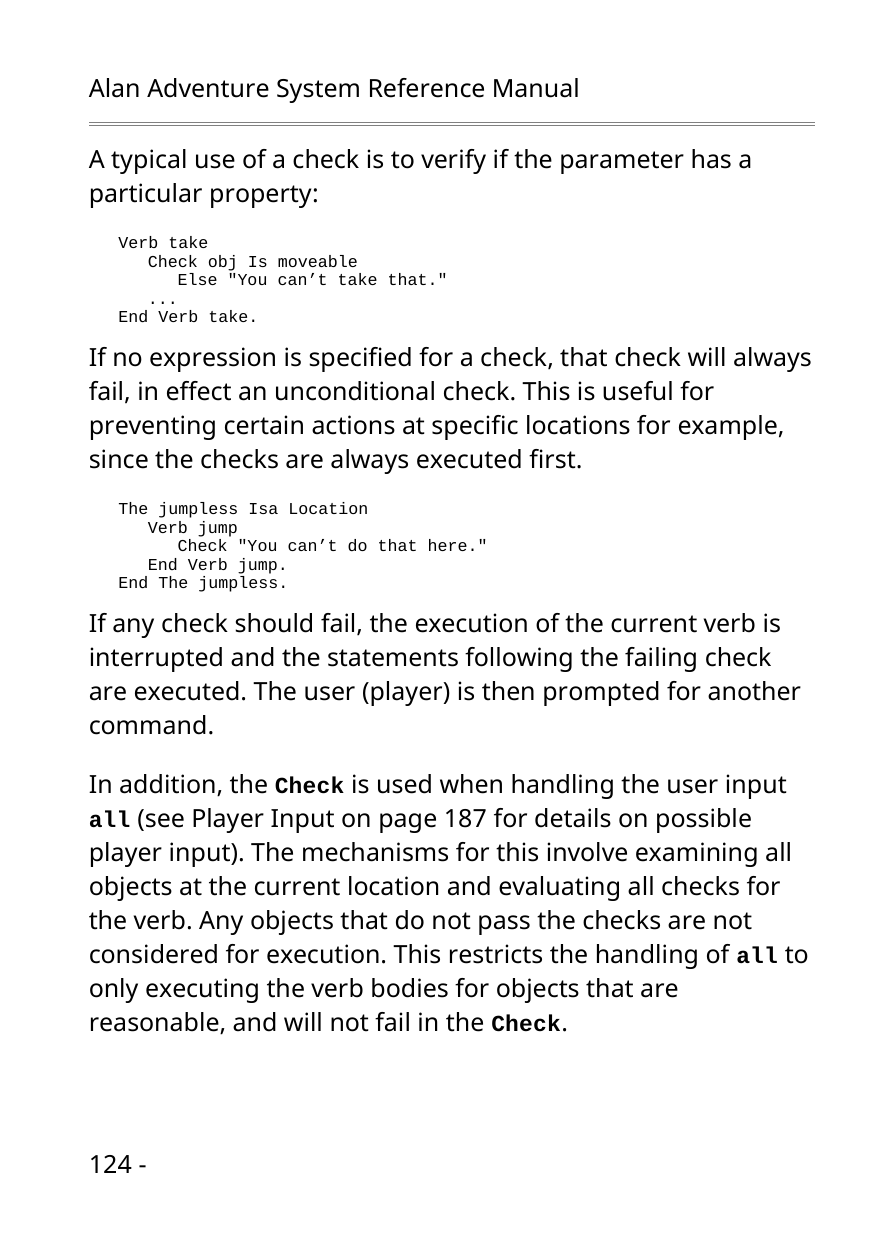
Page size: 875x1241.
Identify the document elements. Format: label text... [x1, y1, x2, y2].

text In addition, the Check is used when handling the user input all (see Player Input on page 151 for details on possible player input). The mechanisms for this involve examining all objects at the current location and evaluating all checks for the verb. Any objects that do not pass the checks are not consid­ered for execution. This restricts the handling of all to only executing the verb bodies for objects that are reasonable, and will not fail in the Check. [88, 767, 815, 1039]
text If any check should fail, the execution of the current verb is interrupted and the statements following the failing check are executed. The user (player) is then prompted for another command. [88, 606, 815, 742]
text Verb take Check obj Is moveable Else "You can’t take that." ... End Verb take. [118, 235, 815, 328]
text The jumpless Isa Location Verb jump Check "You can’t do that here." End Verb jump. End The jumpless. [118, 501, 815, 594]
text If no expression is specified for a check, that check will always fail, in effect an unconditional check. This is useful for preventing certain actions at specif­ic locations for example, since the checks are always executed first. [88, 340, 815, 476]
text A typical use of a check is to verify if the parameter has a particular property: [88, 142, 815, 210]
